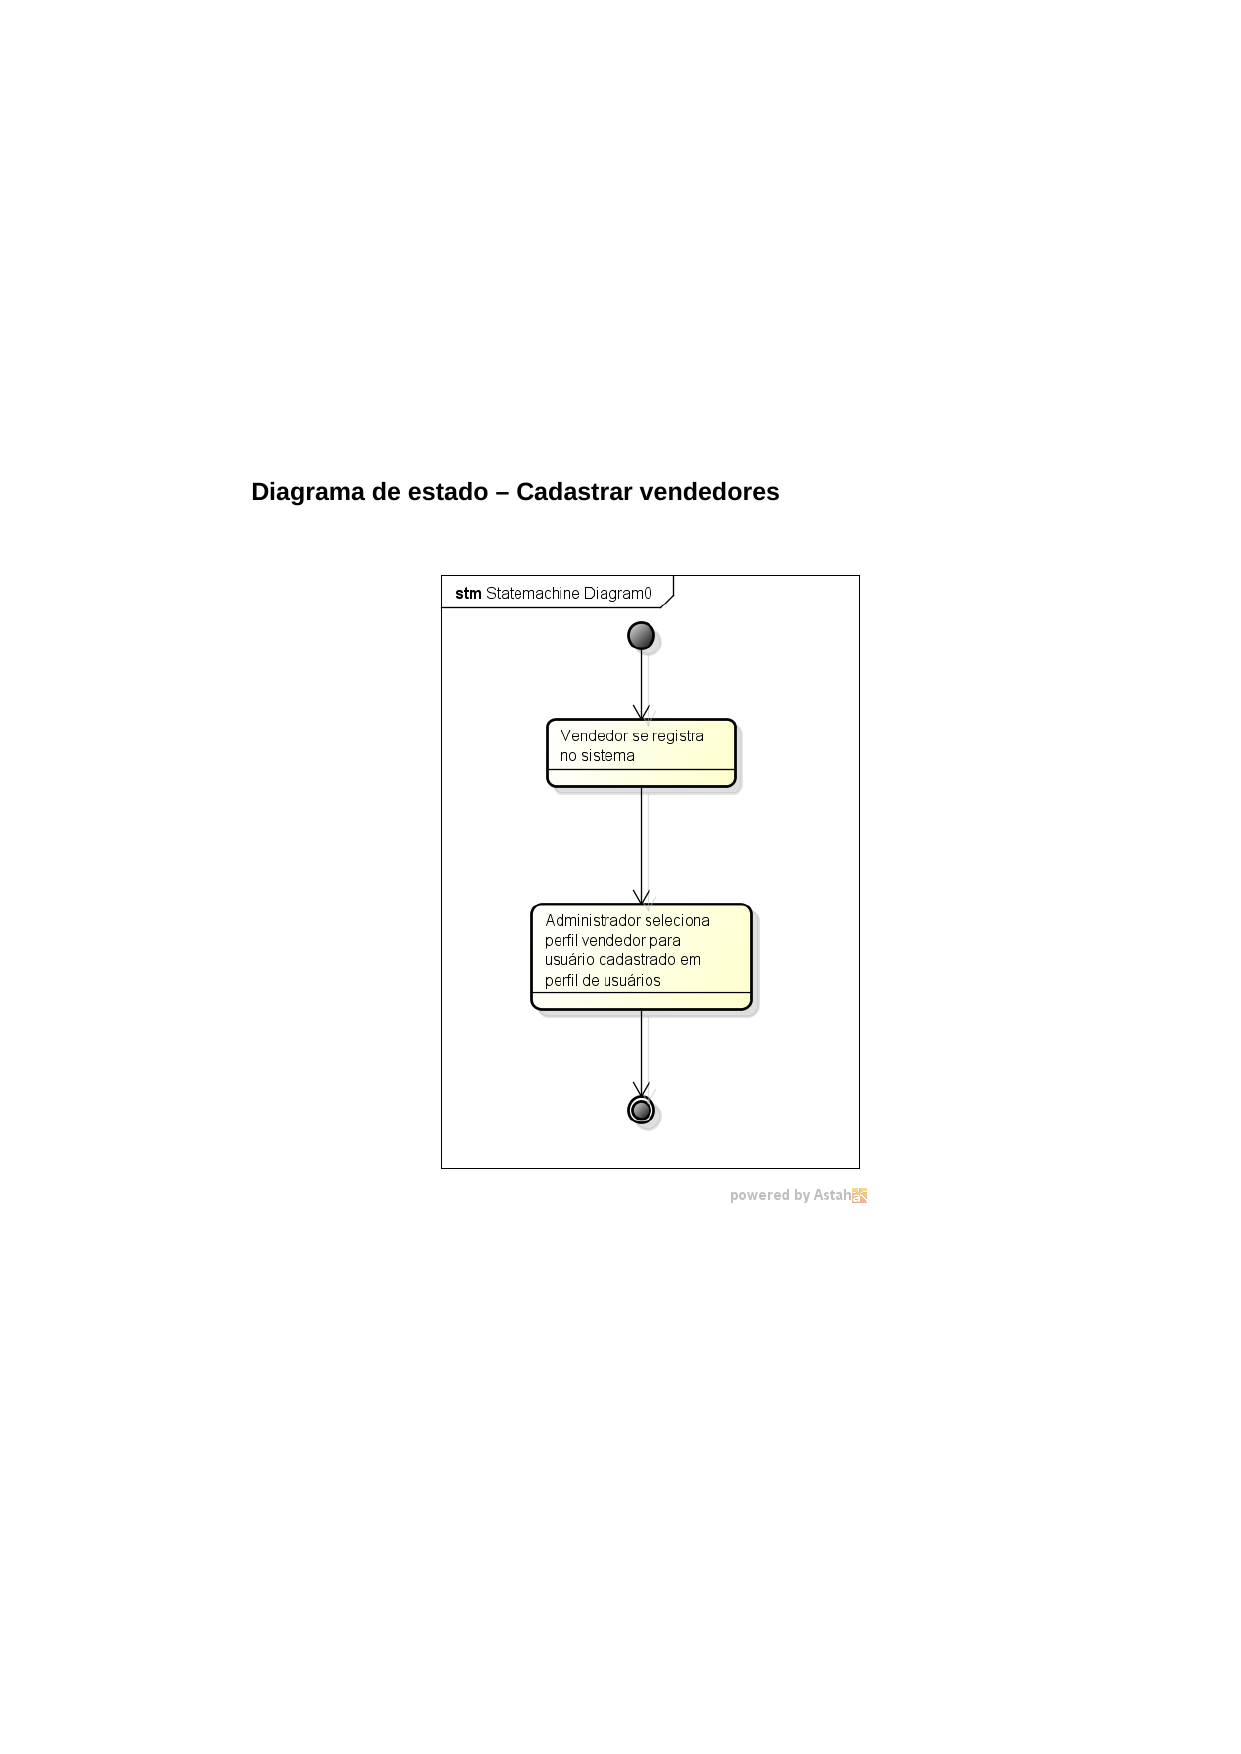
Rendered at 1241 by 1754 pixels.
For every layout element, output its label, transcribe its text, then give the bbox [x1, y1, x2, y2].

text Diagrama de estado – Cadastrar vendedores [177, 477, 1122, 505]
picture [428, 562, 871, 1207]
